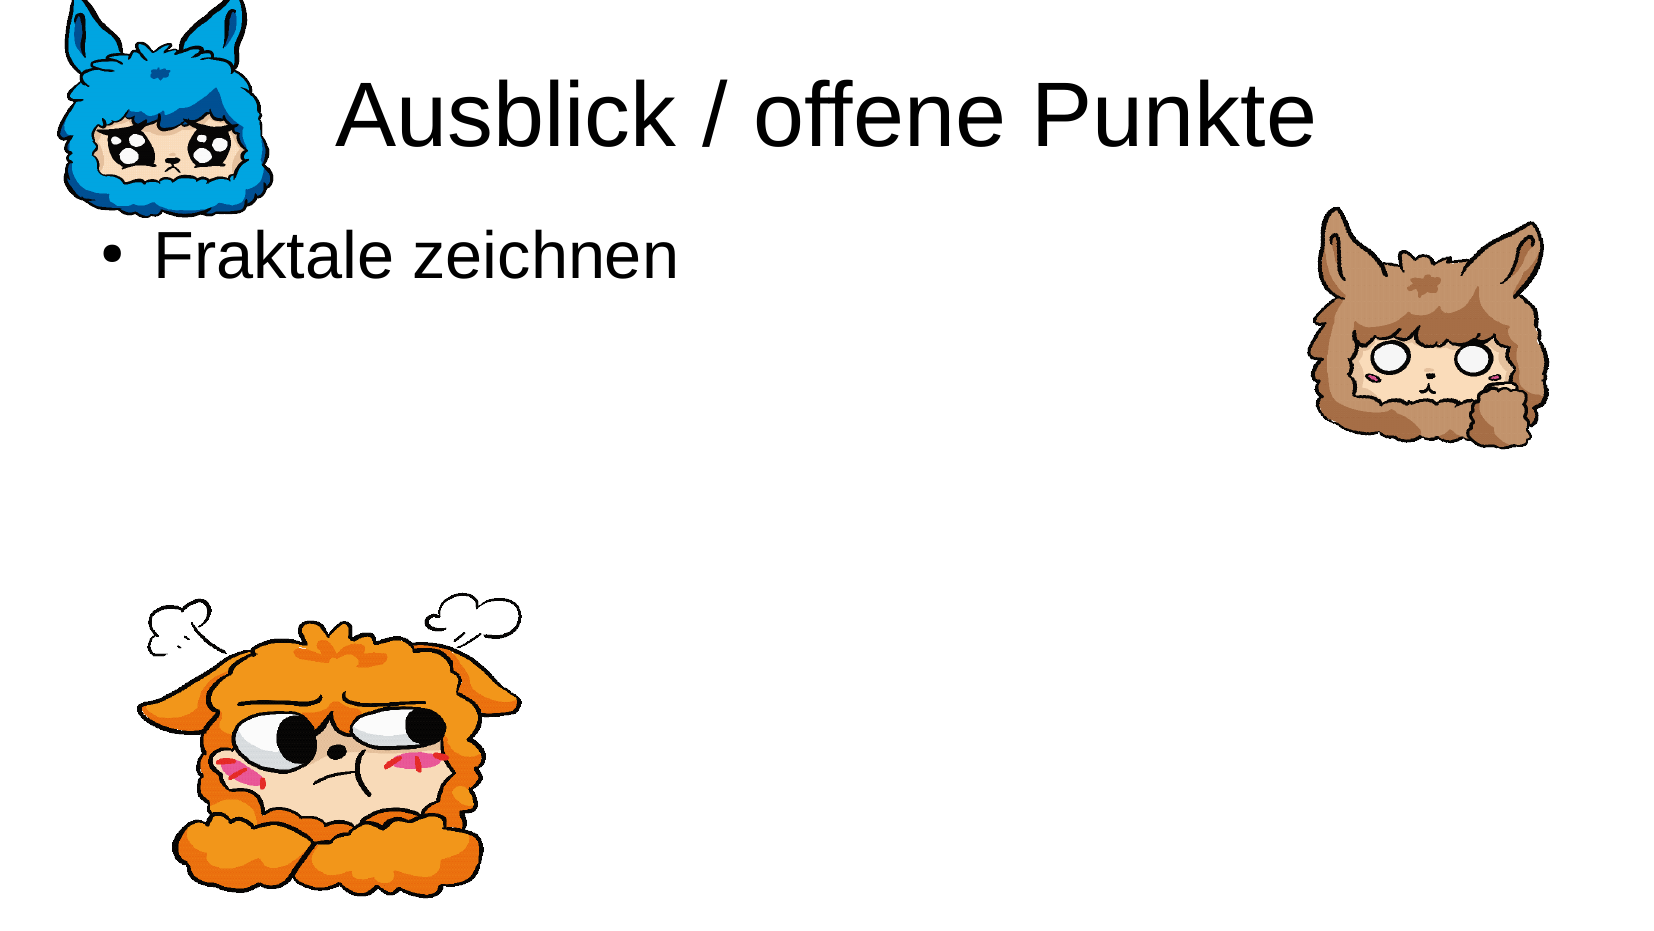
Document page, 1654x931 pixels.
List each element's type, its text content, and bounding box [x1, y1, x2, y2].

picture [84, 0, 228, 55]
picture [37, 0, 301, 218]
picture [93, 90, 246, 183]
picture [137, 587, 526, 901]
picture [152, 70, 168, 79]
picture [75, 14, 85, 54]
picture [1275, 186, 1587, 451]
picture [193, 47, 203, 53]
picture [225, 10, 235, 45]
title Ausblick / offene Punkte [301, 37, 1571, 193]
list Fraktale zeichnen [82, 217, 1571, 758]
